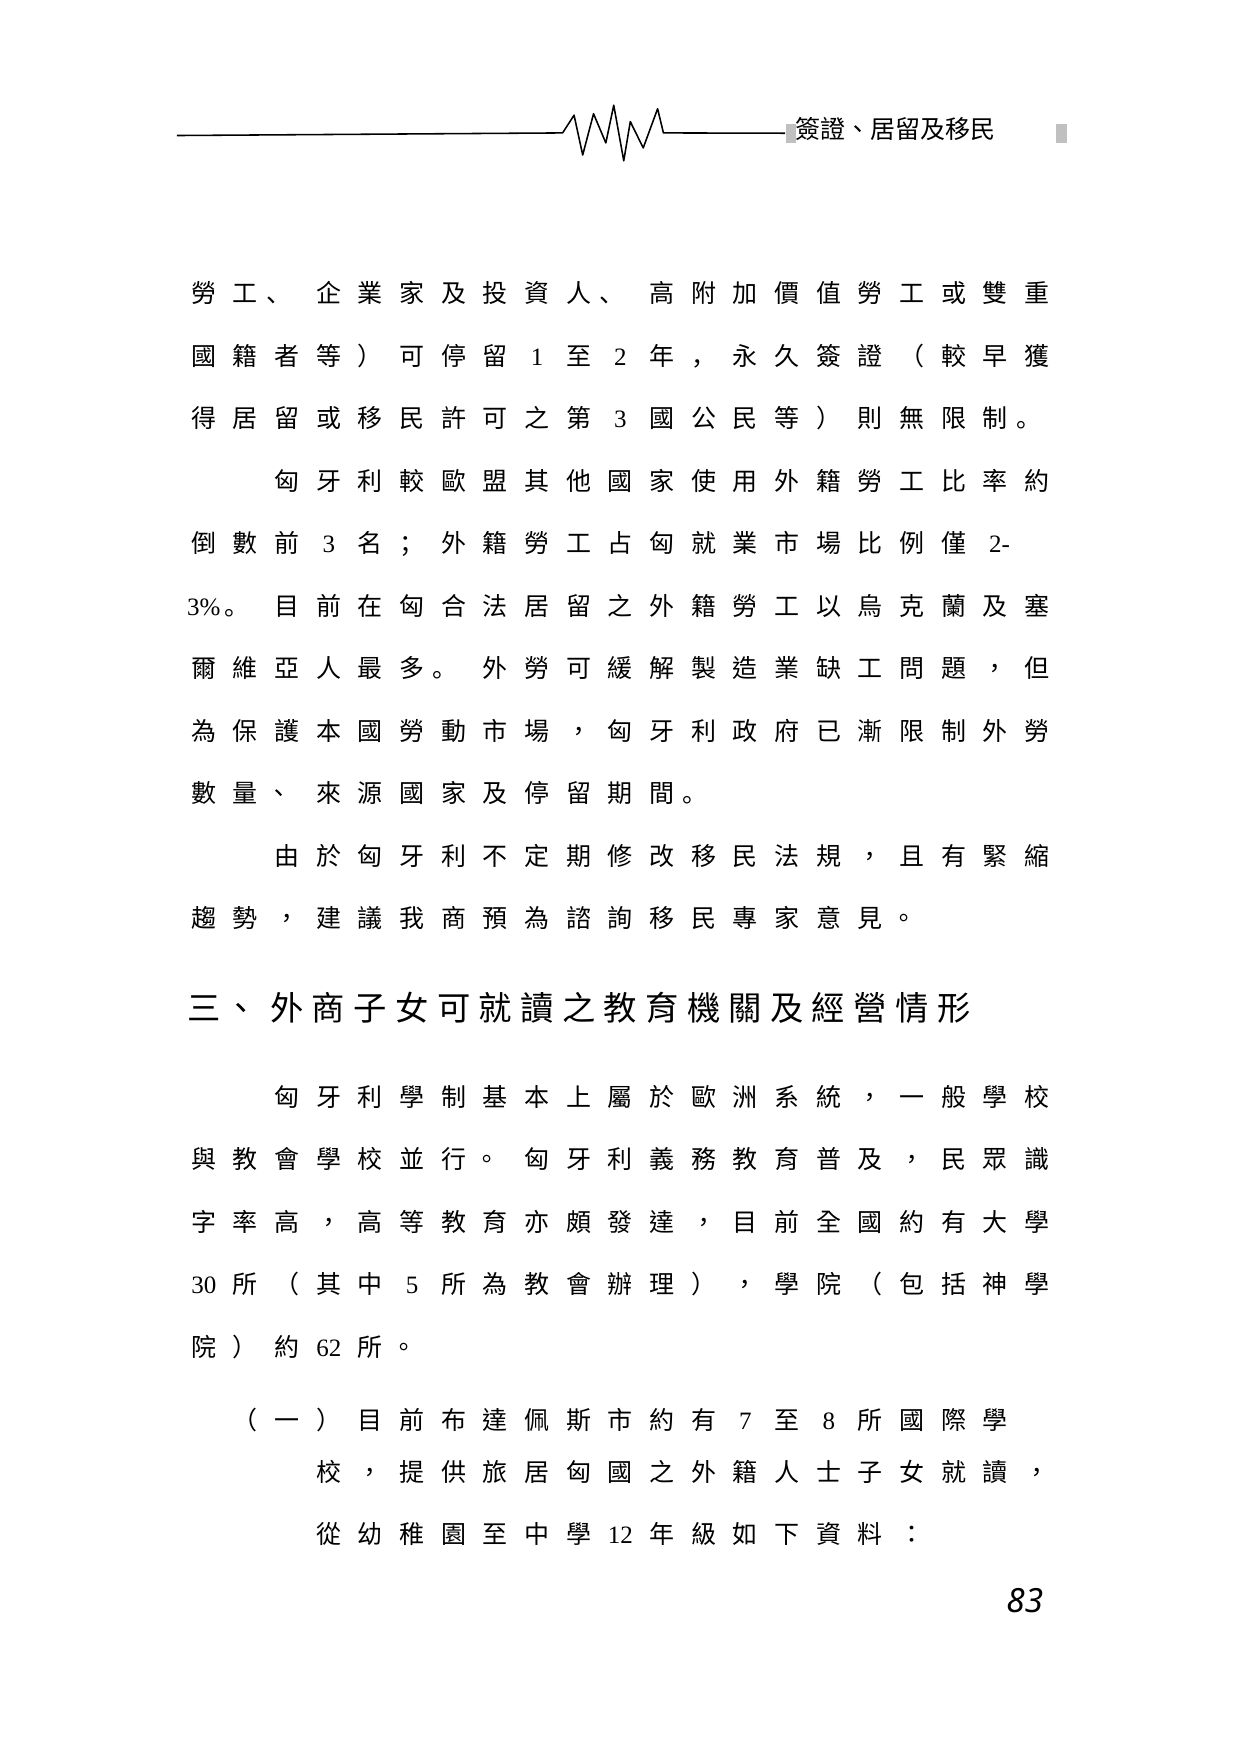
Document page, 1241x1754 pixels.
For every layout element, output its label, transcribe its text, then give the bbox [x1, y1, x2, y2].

text 三、外商子女可就讀之教育機關及經營情形 [183, 964, 1058, 1027]
text 由於匈牙利不定期修改移民法規，且有緊縮趨勢，建議我商預為諮詢移民專家意見。 [183, 813, 1058, 938]
text 勞工、企業家及投資人、高附加價值勞工或雙重國籍者等）可停留1至2年，永久簽證（較早獲得居留或移民許可之第3國公民等）則無限制。 [183, 250, 1058, 438]
text （一）目前布達佩斯市約有7至8所國際學校，提供旅居匈國之外籍人士子女就讀，從幼稚園至中學12年級如下資料： [207, 1366, 1058, 1554]
text 匈牙利較歐盟其他國家使用外籍勞工比率約倒數前3名；外籍勞工占匈就業市場比例僅2-3%。目前在匈合法居留之外籍勞工以烏克蘭及塞爾維亞人最多。外勞可緩解製造業缺工問題，但為保護本國勞動市場，匈牙利政府已漸限制外勞數量、來源國家及停留期間。 [183, 438, 1058, 813]
text 匈牙利學制基本上屬於歐洲系統，一般學校與教會學校並行。匈牙利義務教育普及，民眾識字率高，高等教育亦頗發達，目前全國約有大學30所（其中5所為教會辦理），學院（包括神學院）約62所。 [183, 1054, 1058, 1366]
